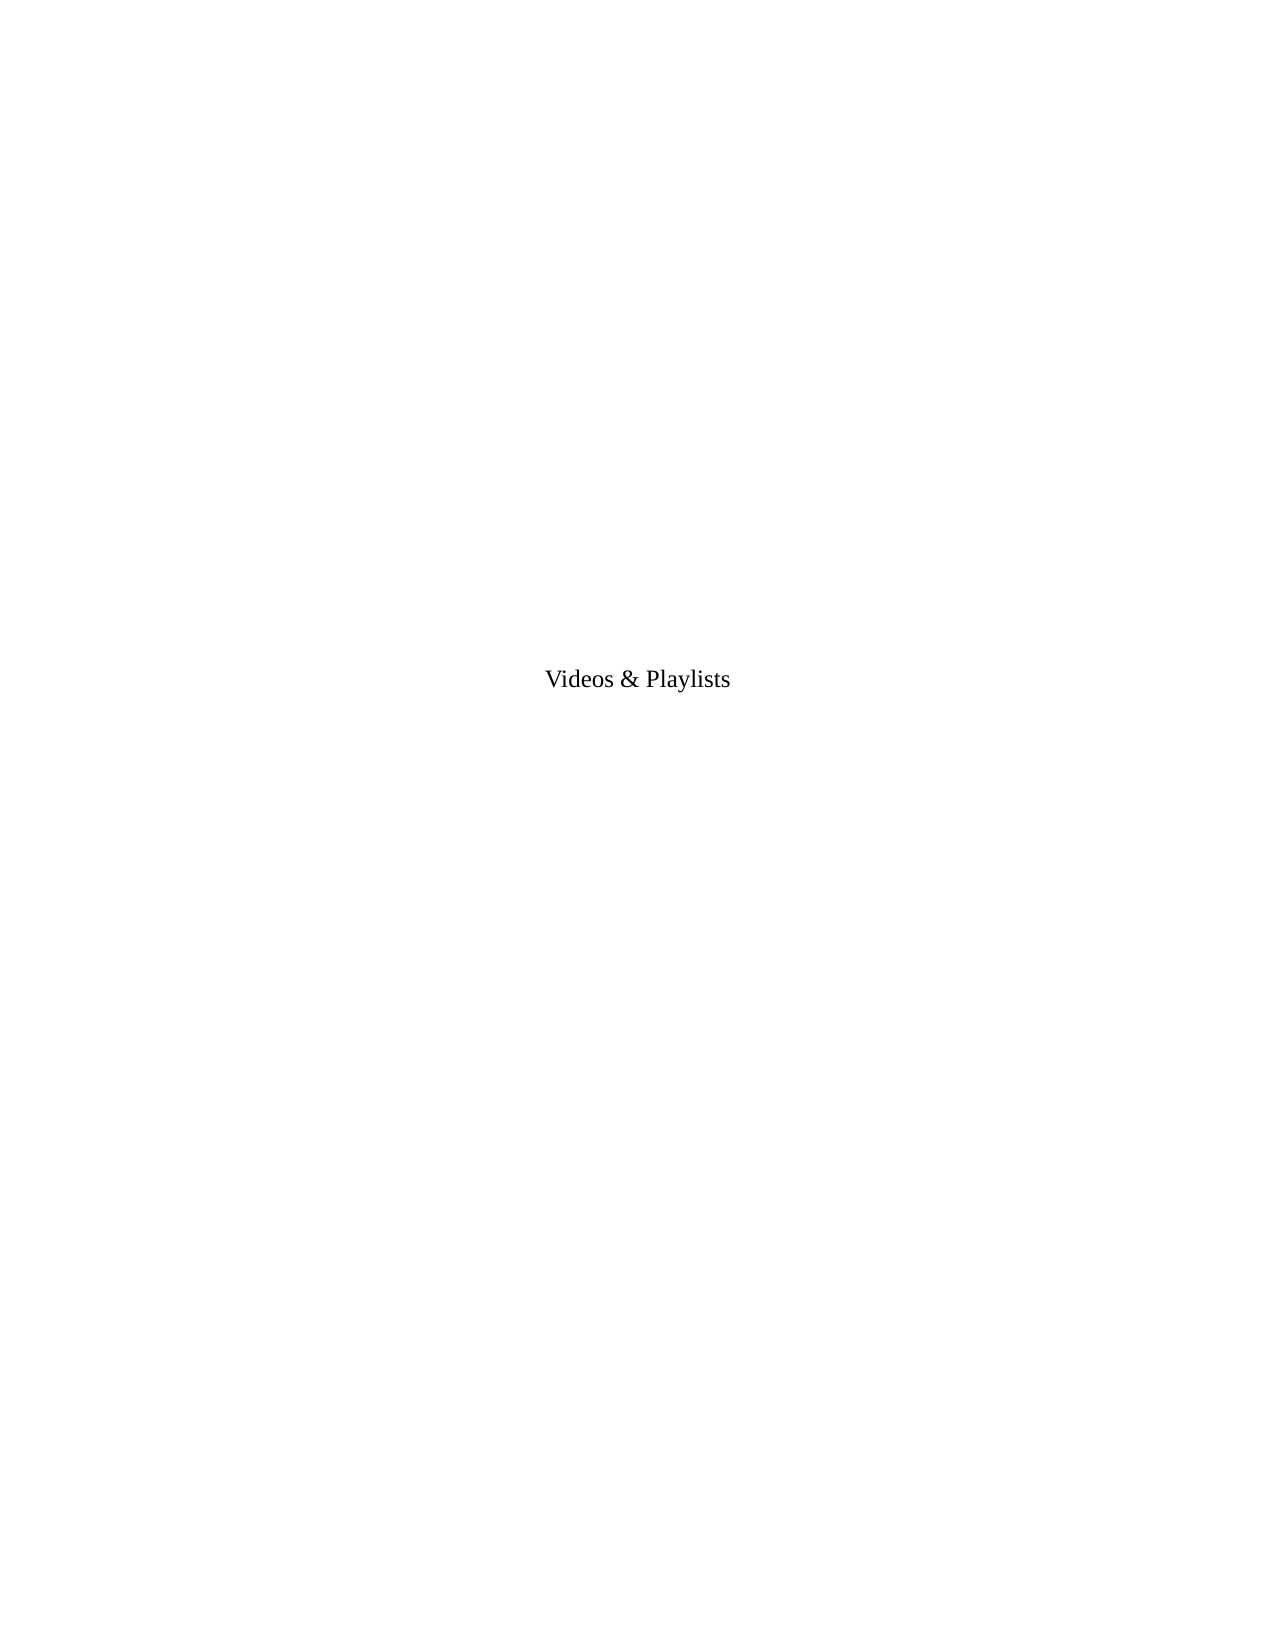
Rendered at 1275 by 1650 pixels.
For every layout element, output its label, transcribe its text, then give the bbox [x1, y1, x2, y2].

table_cell [464, 118, 811, 147]
table_cell [118, 434, 464, 463]
table_cell [118, 348, 464, 377]
table_cell [464, 233, 811, 262]
table_cell [118, 377, 464, 406]
table_cell [811, 406, 1157, 434]
table_cell [118, 118, 464, 147]
table_cell [811, 262, 1157, 291]
table_cell [811, 291, 1157, 319]
table_cell [811, 118, 1157, 147]
table_cell [811, 492, 1157, 521]
table_cell [118, 262, 464, 291]
table_cell [464, 406, 811, 434]
table_cell [811, 176, 1157, 204]
table_cell [464, 463, 811, 492]
table_cell [464, 377, 811, 406]
table_cell [464, 319, 811, 348]
table_cell [118, 549, 464, 578]
table_cell [811, 204, 1157, 233]
table_cell [464, 176, 811, 204]
table_cell [464, 492, 811, 521]
table_cell [118, 521, 464, 549]
table_cell [464, 578, 811, 607]
table_cell [118, 492, 464, 521]
table_cell [811, 549, 1157, 578]
table_cell [118, 291, 464, 319]
table_cell [118, 204, 464, 233]
table_cell [811, 463, 1157, 492]
table_cell [118, 406, 464, 434]
table_cell [811, 348, 1157, 377]
table_cell [811, 147, 1157, 176]
table_cell [464, 521, 811, 549]
table_cell [118, 607, 464, 636]
table_cell [464, 291, 811, 319]
table_cell [118, 578, 464, 607]
table_cell [464, 204, 811, 233]
table_cell [118, 233, 464, 262]
table_cell [811, 233, 1157, 262]
table_cell [464, 434, 811, 463]
table_cell [464, 607, 811, 636]
table_cell [811, 377, 1157, 406]
table_cell [464, 147, 811, 176]
table_cell [118, 147, 464, 176]
table_cell [811, 578, 1157, 607]
table_cell [464, 549, 811, 578]
table_cell [118, 176, 464, 204]
text Videos & Playlists [118, 664, 1157, 693]
table_cell [118, 319, 464, 348]
table_cell [118, 463, 464, 492]
table_cell [811, 319, 1157, 348]
table_cell [811, 434, 1157, 463]
table_cell [811, 521, 1157, 549]
table_cell [464, 348, 811, 377]
table_cell [811, 607, 1157, 636]
table_cell [464, 262, 811, 291]
